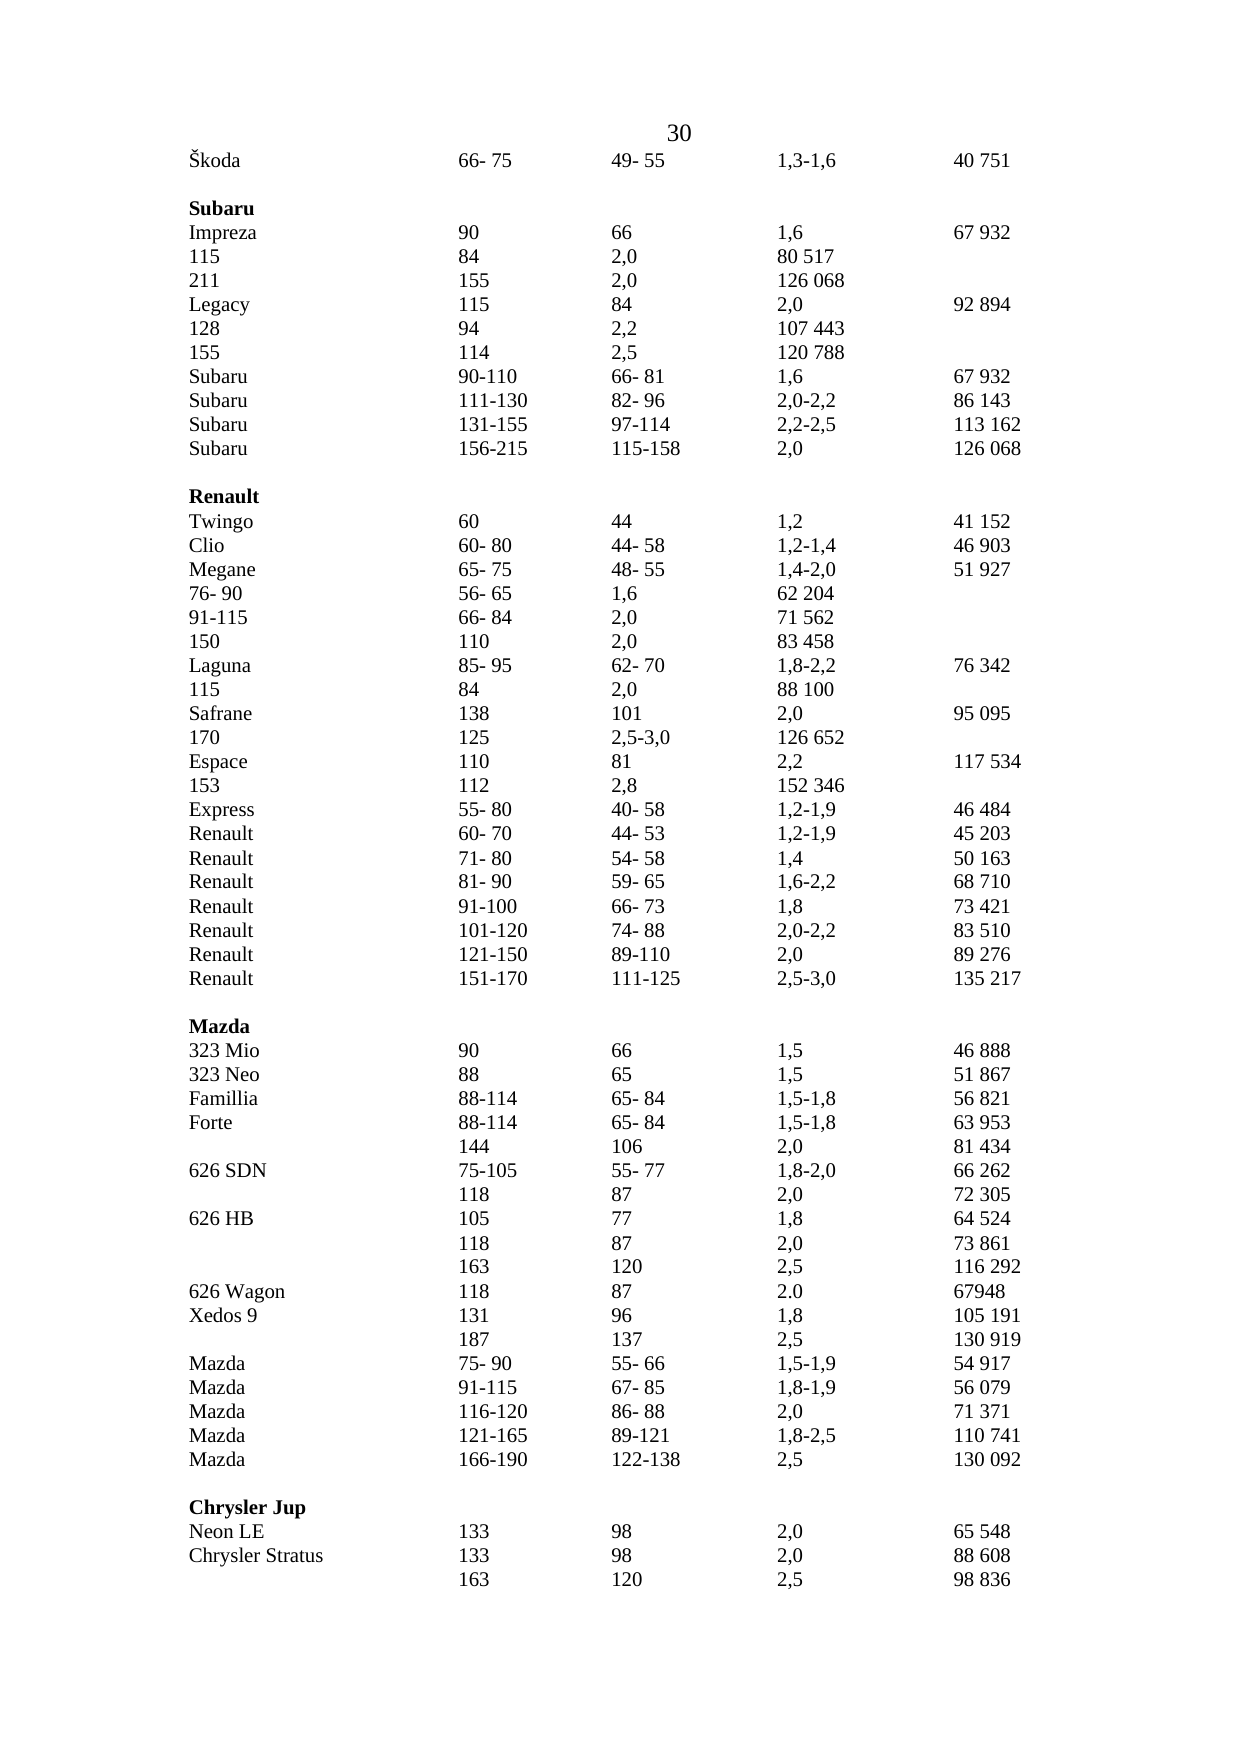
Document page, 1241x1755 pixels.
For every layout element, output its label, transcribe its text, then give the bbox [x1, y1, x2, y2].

table_cell 84 [447, 677, 600, 701]
table_cell 96 [600, 1303, 766, 1327]
table_cell 88-114 [447, 1110, 600, 1134]
table_cell 97-114 [600, 412, 766, 436]
table_cell Renault [177, 821, 447, 845]
table_cell 55- 77 [600, 1158, 766, 1182]
table_cell 118 [447, 1182, 600, 1206]
table_cell [766, 196, 942, 220]
table_cell [942, 172, 1181, 196]
table_cell 66- 73 [600, 894, 766, 918]
table_cell 323 Mio [177, 1038, 447, 1062]
table_cell 84 [447, 244, 600, 268]
table_cell [447, 1014, 600, 1038]
table_cell 1,6 [600, 581, 766, 605]
table_cell 75- 90 [447, 1351, 600, 1375]
table_cell 66- 84 [447, 605, 600, 629]
table_cell 120 [600, 1567, 766, 1591]
table_cell 163 [447, 1567, 600, 1591]
table_cell 1,6 [766, 220, 942, 244]
table_cell 1,8-1,9 [766, 1375, 942, 1399]
table_cell 55- 80 [447, 797, 600, 821]
table_cell 2,5 [766, 1447, 942, 1471]
table_cell [942, 581, 1181, 605]
table_cell 112 [447, 773, 600, 797]
table_cell 71- 80 [447, 845, 600, 869]
table_cell 86 143 [942, 388, 1181, 412]
table_cell 626 Wagon [177, 1279, 447, 1303]
table_cell 128 [177, 316, 447, 340]
table_cell 60 [447, 509, 600, 533]
table_cell [766, 460, 942, 484]
table_cell 2,0 [766, 1519, 942, 1543]
table_cell [447, 172, 600, 196]
table_cell 84 [600, 292, 766, 316]
table_cell [942, 629, 1181, 653]
table_cell 87 [600, 1230, 766, 1254]
table_cell 626 HB [177, 1206, 447, 1230]
table_cell [766, 1471, 942, 1495]
table_cell Renault [177, 942, 447, 966]
table_cell 51 927 [942, 557, 1181, 581]
table_cell 113 162 [942, 412, 1181, 436]
table_cell Mazda [177, 1399, 447, 1423]
table_cell [177, 172, 447, 196]
table_cell 1,5-1,8 [766, 1086, 942, 1110]
table_cell 138 [447, 701, 600, 725]
table_cell 81 434 [942, 1134, 1181, 1158]
table_cell 85- 95 [447, 653, 600, 677]
table_cell 91-115 [177, 605, 447, 629]
table_cell 133 [447, 1519, 600, 1543]
table_cell 55- 66 [600, 1351, 766, 1375]
table_cell 211 [177, 268, 447, 292]
table_cell [942, 677, 1181, 701]
table_cell 76- 90 [177, 581, 447, 605]
table_cell 150 [177, 629, 447, 653]
table_cell Laguna [177, 653, 447, 677]
table_cell Škoda [177, 148, 447, 172]
table_cell 2,0 [600, 244, 766, 268]
table_cell [447, 460, 600, 484]
table_cell [942, 1471, 1181, 1495]
table_cell 67 932 [942, 220, 1181, 244]
table_cell 67948 [942, 1279, 1181, 1303]
table_cell 88 [447, 1062, 600, 1086]
table_cell 51 867 [942, 1062, 1181, 1086]
table_cell 2,0 [766, 1543, 942, 1567]
table_cell 2,0 [766, 1230, 942, 1254]
table_cell 40 751 [942, 148, 1181, 172]
table_cell 111-130 [447, 388, 600, 412]
table_cell 101 [600, 701, 766, 725]
table_cell [600, 1471, 766, 1495]
table_cell [766, 1495, 942, 1519]
table_cell 1,5 [766, 1062, 942, 1086]
table_cell Xedos 9 [177, 1303, 447, 1327]
table_cell [600, 1495, 766, 1519]
table_cell 73 861 [942, 1230, 1181, 1254]
table_cell 66 [600, 220, 766, 244]
table_cell [942, 196, 1181, 220]
table_cell 49- 55 [600, 148, 766, 172]
table_cell 65 548 [942, 1519, 1181, 1543]
table_cell [942, 244, 1181, 268]
table_cell 170 [177, 725, 447, 749]
table_cell Mazda [177, 1447, 447, 1471]
table_cell [177, 1134, 447, 1158]
table_cell 130 092 [942, 1447, 1181, 1471]
table_cell 2,0 [766, 292, 942, 316]
table_cell 2.0 [766, 1279, 942, 1303]
table_cell 2,5 [766, 1567, 942, 1591]
table_cell 81- 90 [447, 870, 600, 893]
table_cell Renault [177, 870, 447, 893]
table_cell Subaru [177, 388, 447, 412]
table_cell [600, 1014, 766, 1038]
table_cell [600, 990, 766, 1014]
table_cell 65 [600, 1062, 766, 1086]
table_cell 2,0 [766, 436, 942, 460]
table_cell 152 346 [766, 773, 942, 797]
table_cell 626 SDN [177, 1158, 447, 1182]
table_cell [942, 1495, 1181, 1519]
table_cell [447, 485, 600, 508]
table_cell [600, 485, 766, 508]
table_cell 63 953 [942, 1110, 1181, 1134]
table_cell 101-120 [447, 918, 600, 942]
table_cell 116-120 [447, 1399, 600, 1423]
table_cell 1,2 [766, 509, 942, 533]
table_cell 131 [447, 1303, 600, 1327]
table_cell Safrane [177, 701, 447, 725]
table_cell 75-105 [447, 1158, 600, 1182]
table_cell [177, 1327, 447, 1351]
table_cell 115 [177, 677, 447, 701]
table_cell 90 [447, 1038, 600, 1062]
table_cell [600, 172, 766, 196]
table_cell [447, 990, 600, 1014]
table_cell 82- 96 [600, 388, 766, 412]
table_cell 2,5 [600, 340, 766, 364]
table_cell 56- 65 [447, 581, 600, 605]
table_cell 2,5-3,0 [600, 725, 766, 749]
table_cell 120 788 [766, 340, 942, 364]
table_cell 153 [177, 773, 447, 797]
table_cell [600, 460, 766, 484]
table_cell 91-100 [447, 894, 600, 918]
table_cell 77 [600, 1206, 766, 1230]
table_cell 59- 65 [600, 870, 766, 893]
table_cell Megane [177, 557, 447, 581]
table_cell 2,0 [766, 942, 942, 966]
table_cell 2,0 [600, 268, 766, 292]
table_cell [447, 1495, 600, 1519]
table_cell 62 204 [766, 581, 942, 605]
table_cell 54- 58 [600, 845, 766, 869]
table_cell 1,6 [766, 364, 942, 388]
table_cell 44- 53 [600, 821, 766, 845]
table_cell 118 [447, 1230, 600, 1254]
table_cell 88-114 [447, 1086, 600, 1110]
table_cell 68 710 [942, 870, 1181, 893]
table_cell 126 652 [766, 725, 942, 749]
table_cell Chrysler Jup [177, 1495, 447, 1519]
table_cell 2,8 [600, 773, 766, 797]
table_cell 44- 58 [600, 533, 766, 557]
table_cell 2,5 [766, 1327, 942, 1351]
table_cell 45 203 [942, 821, 1181, 845]
table_cell 66 262 [942, 1158, 1181, 1182]
table_cell 66 [600, 1038, 766, 1062]
table_cell 115 [177, 244, 447, 268]
table_cell 2,2-2,5 [766, 412, 942, 436]
table_cell Famillia [177, 1086, 447, 1110]
table_cell 91-115 [447, 1375, 600, 1399]
table_cell Mazda [177, 1423, 447, 1447]
table_cell 118 [447, 1279, 600, 1303]
table_cell 121-165 [447, 1423, 600, 1447]
table_cell 1,8 [766, 1303, 942, 1327]
table_cell 66- 81 [600, 364, 766, 388]
table_cell Subaru [177, 436, 447, 460]
table_cell 1,5 [766, 1038, 942, 1062]
table_cell [942, 990, 1181, 1014]
table_cell Renault [177, 894, 447, 918]
table_cell 115 [447, 292, 600, 316]
table_cell 110 741 [942, 1423, 1181, 1447]
table_cell [766, 172, 942, 196]
table_cell [942, 1014, 1181, 1038]
table_cell 130 919 [942, 1327, 1181, 1351]
table_cell 126 068 [942, 436, 1181, 460]
table_cell 65- 84 [600, 1086, 766, 1110]
table_cell 60- 80 [447, 533, 600, 557]
table_cell 73 421 [942, 894, 1181, 918]
table_cell [766, 485, 942, 508]
table_cell Subaru [177, 412, 447, 436]
table_cell 166-190 [447, 1447, 600, 1471]
table_cell 92 894 [942, 292, 1181, 316]
table_cell [942, 460, 1181, 484]
table_cell 117 534 [942, 749, 1181, 773]
table_cell 1,3-1,6 [766, 148, 942, 172]
table_cell 71 562 [766, 605, 942, 629]
table_cell 1,6-2,2 [766, 870, 942, 893]
table_cell Impreza [177, 220, 447, 244]
table_cell 2,0-2,2 [766, 918, 942, 942]
table_cell 60- 70 [447, 821, 600, 845]
table_cell 50 163 [942, 845, 1181, 869]
table_cell 135 217 [942, 966, 1181, 990]
table_cell 65- 75 [447, 557, 600, 581]
table_cell 107 443 [766, 316, 942, 340]
table_cell 155 [177, 340, 447, 364]
table_cell 116 292 [942, 1255, 1181, 1278]
table_cell 88 608 [942, 1543, 1181, 1567]
table_cell 2,0 [766, 1134, 942, 1158]
table_cell [177, 1567, 447, 1591]
table_cell 2,5 [766, 1255, 942, 1278]
table_cell 94 [447, 316, 600, 340]
table_cell 46 888 [942, 1038, 1181, 1062]
table_cell Chrysler Stratus [177, 1543, 447, 1567]
table_cell [942, 268, 1181, 292]
table_cell Express [177, 797, 447, 821]
table_cell 2,2 [766, 749, 942, 773]
table_cell 187 [447, 1327, 600, 1351]
table_cell [600, 196, 766, 220]
table_cell 111-125 [600, 966, 766, 990]
table_cell 48- 55 [600, 557, 766, 581]
table_cell [177, 1230, 447, 1254]
table_cell [942, 605, 1181, 629]
table_cell 95 095 [942, 701, 1181, 725]
table_cell 120 [600, 1255, 766, 1278]
table_cell 2,0 [600, 605, 766, 629]
table_cell 133 [447, 1543, 600, 1567]
table_cell 62- 70 [600, 653, 766, 677]
table_cell 105 [447, 1206, 600, 1230]
table_cell 80 517 [766, 244, 942, 268]
table_cell 56 821 [942, 1086, 1181, 1110]
table_cell 110 [447, 749, 600, 773]
table_cell [177, 460, 447, 484]
table_cell 1,8-2,5 [766, 1423, 942, 1447]
table_cell Renault [177, 845, 447, 869]
table_cell 87 [600, 1279, 766, 1303]
table_cell 137 [600, 1327, 766, 1351]
table_cell [447, 1471, 600, 1495]
table_cell [766, 1014, 942, 1038]
table_cell [177, 1471, 447, 1495]
table_cell 110 [447, 629, 600, 653]
table_cell Forte [177, 1110, 447, 1134]
table_cell 163 [447, 1255, 600, 1278]
table_cell Renault [177, 918, 447, 942]
table_cell 44 [600, 509, 766, 533]
table_cell [942, 773, 1181, 797]
table_cell 2,2 [600, 316, 766, 340]
table_cell 1,2-1,9 [766, 797, 942, 821]
table_cell Subaru [177, 196, 447, 220]
table_cell 41 152 [942, 509, 1181, 533]
table_cell 98 [600, 1543, 766, 1567]
table_cell 86- 88 [600, 1399, 766, 1423]
table_cell 87 [600, 1182, 766, 1206]
table_cell [942, 340, 1181, 364]
table_cell 89 276 [942, 942, 1181, 966]
table_cell 66- 75 [447, 148, 600, 172]
table_cell [942, 316, 1181, 340]
table_cell 151-170 [447, 966, 600, 990]
table_cell 1,8 [766, 1206, 942, 1230]
table_cell 131-155 [447, 412, 600, 436]
table_cell 89-121 [600, 1423, 766, 1447]
table_cell [177, 990, 447, 1014]
table_cell 2,0 [766, 701, 942, 725]
table_cell 83 510 [942, 918, 1181, 942]
table_cell 71 371 [942, 1399, 1181, 1423]
table_cell 115-158 [600, 436, 766, 460]
table_cell Subaru [177, 364, 447, 388]
table_cell [942, 485, 1181, 508]
table_cell [942, 725, 1181, 749]
table_cell 121-150 [447, 942, 600, 966]
table_cell 2,0-2,2 [766, 388, 942, 412]
table_cell 98 836 [942, 1567, 1181, 1591]
table_cell Mazda [177, 1014, 447, 1038]
table_cell Mazda [177, 1375, 447, 1399]
table_cell 40- 58 [600, 797, 766, 821]
table_cell 46 484 [942, 797, 1181, 821]
table_cell 106 [600, 1134, 766, 1158]
table_cell 1,8 [766, 894, 942, 918]
table_cell 89-110 [600, 942, 766, 966]
table_cell 1,8-2,0 [766, 1158, 942, 1182]
table_cell 2,0 [600, 677, 766, 701]
table_cell 54 917 [942, 1351, 1181, 1375]
table_cell Twingo [177, 509, 447, 533]
table_cell [177, 1182, 447, 1206]
table_cell 46 903 [942, 533, 1181, 557]
table_cell 1,2-1,9 [766, 821, 942, 845]
table_cell 2,0 [766, 1399, 942, 1423]
table_cell [766, 990, 942, 1014]
table_cell 1,5-1,9 [766, 1351, 942, 1375]
table_cell Clio [177, 533, 447, 557]
table_cell 76 342 [942, 653, 1181, 677]
table_cell Renault [177, 485, 447, 508]
table_cell 74- 88 [600, 918, 766, 942]
table_cell 64 524 [942, 1206, 1181, 1230]
table_cell Mazda [177, 1351, 447, 1375]
table_cell 323 Neo [177, 1062, 447, 1086]
table_cell 144 [447, 1134, 600, 1158]
table_cell 67 932 [942, 364, 1181, 388]
table_cell [447, 196, 600, 220]
table_cell 1,2-1,4 [766, 533, 942, 557]
table_cell 105 191 [942, 1303, 1181, 1327]
table_cell 2,5-3,0 [766, 966, 942, 990]
table_cell 98 [600, 1519, 766, 1543]
table_cell 156-215 [447, 436, 600, 460]
table_cell 2,0 [766, 1182, 942, 1206]
table_cell 114 [447, 340, 600, 364]
table_cell 88 100 [766, 677, 942, 701]
table_cell 90 [447, 220, 600, 244]
table_cell 122-138 [600, 1447, 766, 1471]
table_cell 155 [447, 268, 600, 292]
table_cell 126 068 [766, 268, 942, 292]
table_cell 65- 84 [600, 1110, 766, 1134]
table_cell Legacy [177, 292, 447, 316]
table_cell 1,4-2,0 [766, 557, 942, 581]
table_cell 90-110 [447, 364, 600, 388]
table_cell 56 079 [942, 1375, 1181, 1399]
table_cell Neon LE [177, 1519, 447, 1543]
table_cell 1,5-1,8 [766, 1110, 942, 1134]
table_cell 83 458 [766, 629, 942, 653]
table_cell 81 [600, 749, 766, 773]
table_cell 1,4 [766, 845, 942, 869]
table_cell 2,0 [600, 629, 766, 653]
table_cell 67- 85 [600, 1375, 766, 1399]
table_cell 125 [447, 725, 600, 749]
table_cell Espace [177, 749, 447, 773]
table_cell Renault [177, 966, 447, 990]
table_cell 72 305 [942, 1182, 1181, 1206]
table_cell [177, 1255, 447, 1278]
table_cell 1,8-2,2 [766, 653, 942, 677]
